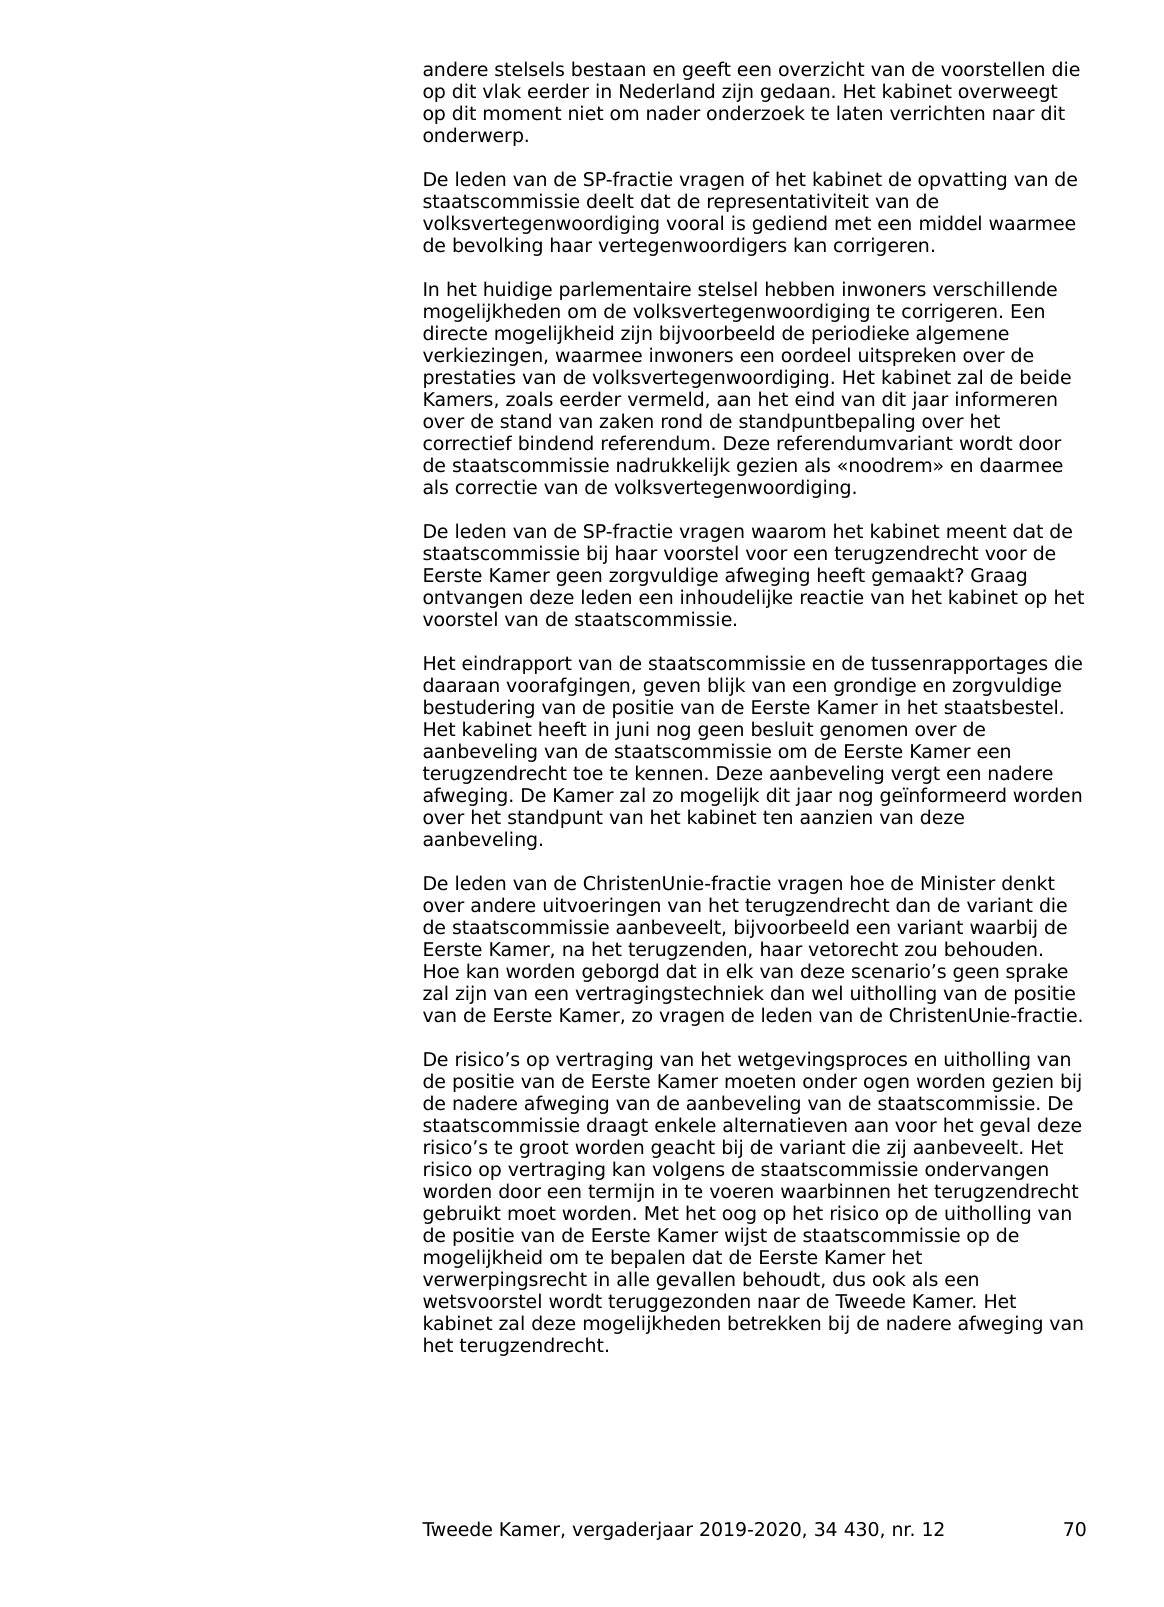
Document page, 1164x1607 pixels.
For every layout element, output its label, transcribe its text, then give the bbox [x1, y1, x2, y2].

text In het huidige parlementaire stelsel hebben inwoners verschillende mogelijkheden om de volksvertegenwoordiging te corrigeren. Een directe mogelijkheid zijn bijvoorbeeld de periodieke algemene verkiezingen, waarmee inwoners een oordeel uitspreken over de prestaties van de volksvertegenwoordiging. Het kabinet zal de beide Kamers, zoals eerder vermeld, aan het eind van dit jaar informeren over de stand van zaken rond de standpuntbepaling over het correctief bindend referendum. Deze referendumvariant wordt door de staatscommissie nadrukkelijk gezien als «noodrem» en daarmee als correctie van de volksvertegenwoordiging. [422, 279, 1087, 499]
text De risico’s op vertraging van het wetgevingsproces en uitholling van de positie van de Eerste Kamer moeten onder ogen worden gezien bij de nadere afweging van de aanbeveling van de staatscommissie. De staatscommissie draagt enkele alternatieven aan voor het geval deze risico’s te groot worden geacht bij de variant die zij aanbeveelt. Het risico op vertraging kan volgens de staatscommissie ondervangen worden door een termijn in te voeren waarbinnen het terugzendrecht gebruikt moet worden. Met het oog op het risico op de uitholling van de positie van de Eerste Kamer wijst de staatscommissie op de mogelijkheid om te bepalen dat de Eerste Kamer het verwerpingsrecht in alle gevallen behoudt, dus ook als een wetsvoorstel wordt teruggezonden naar de Tweede Kamer. Het kabinet zal deze mogelijkheden betrekken bij de nadere afweging van het terugzendrecht. [422, 1049, 1087, 1357]
text De leden van de SP-fractie vragen of het kabinet de opvatting van de staatscommissie deelt dat de representativiteit van de volksvertegenwoordiging vooral is gediend met een middel waarmee de bevolking haar vertegenwoordigers kan corrigeren. [422, 169, 1087, 257]
text De leden van de SP-fractie vragen waarom het kabinet meent dat de staatscommissie bij haar voorstel voor een terugzendrecht voor de Eerste Kamer geen zorgvuldige afweging heeft gemaakt? Graag ontvangen deze leden een inhoudelijke reactie van het kabinet op het voorstel van de staatscommissie. [422, 521, 1087, 631]
text De leden van de ChristenUnie-fractie vragen hoe de Minister denkt over andere uitvoeringen van het terugzendrecht dan de variant die de staatscommissie aanbeveelt, bijvoorbeeld een variant waarbij de Eerste Kamer, na het terugzenden, haar vetorecht zou behouden. Hoe kan worden geborgd dat in elk van deze scenario’s geen sprake zal zijn van een vertragingstechniek dan wel uitholling van de positie van de Eerste Kamer, zo vragen de leden van de ChristenUnie-fractie. [422, 873, 1087, 1027]
text Het eindrapport van de staatscommissie en de tussenrapportages die daaraan voorafgingen, geven blijk van een grondige en zorgvuldige bestudering van de positie van de Eerste Kamer in het staatsbestel. Het kabinet heeft in juni nog geen besluit genomen over de aanbeveling van de staatscommissie om de Eerste Kamer een terugzendrecht toe te kennen. Deze aanbeveling vergt een nadere afweging. De Kamer zal zo mogelijk dit jaar nog geïnformeerd worden over het standpunt van het kabinet ten aanzien van deze aanbeveling. [422, 653, 1087, 851]
text andere stelsels bestaan en geeft een overzicht van de voorstellen die op dit vlak eerder in Nederland zijn gedaan. Het kabinet overweegt op dit moment niet om nader onderzoek te laten verrichten naar dit onderwerp. [422, 59, 1087, 147]
